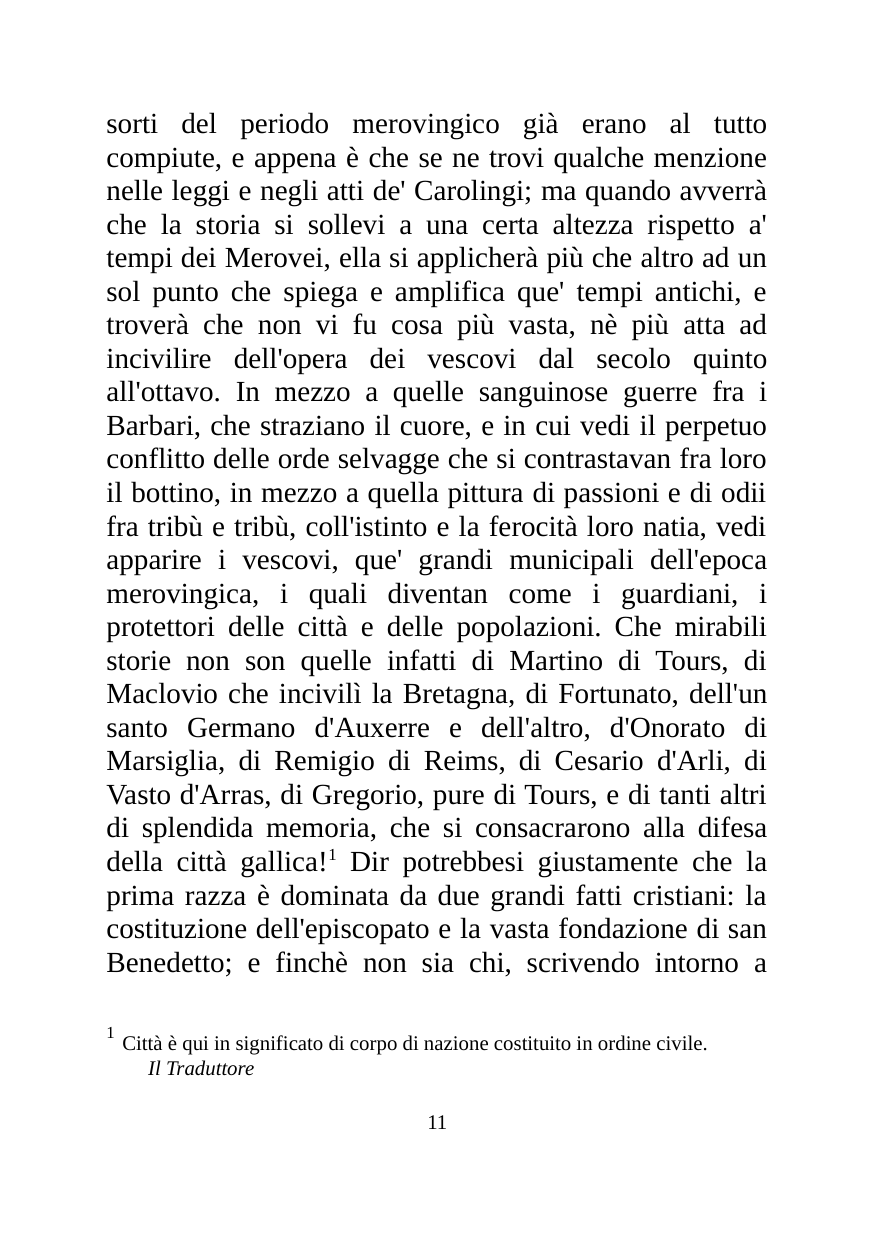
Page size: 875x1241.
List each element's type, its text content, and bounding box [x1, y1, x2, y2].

text Città è qui in significato di corpo di nazione costituito in ordine civile. [106, 1023, 768, 1056]
text Il Traduttore [106, 1056, 768, 1080]
text sorti del periodo merovingico già erano al tutto compiute, e appena è che se ne trovi qualche menzione nelle leggi e negli atti de' Carolingi; ma quando avverrà che la storia si sollevi a una certa altezza rispetto a' tempi dei Merovei, ella si applicherà più che altro ad un sol punto che spiega e amplifica que' tempi antichi, e troverà che non vi fu cosa più vasta, nè più atta ad incivilire dell'opera dei vescovi dal secolo quinto all'ottavo. In mezzo a quelle sanguinose guerre fra i Barbari, che straziano il cuore, e in cui vedi il perpetuo conflitto delle orde selvagge che si contrastavan fra loro il bottino, in mezzo a quella pittura di passioni e di odii fra tribù e tribù, coll'istinto e la ferocità loro natia, vedi apparire i vescovi, que' grandi municipali dell'epoca merovingica, i quali diventan come i guardiani, i protettori delle città e delle popolazioni. Che mirabili storie non son quelle infatti di Martino di Tours, di Maclovio che incivilì la Bretagna, di Fortunato, dell'un santo Germano d'Auxerre e dell'altro, d'Onorato di Marsiglia, di Remigio di Reims, di Cesario d'Arli, di Vasto d'Arras, di Gregorio, pure di Tours, e di tanti altri di splendida memoria, che si consacrarono alla difesa della città gallica! Dir potrebbesi giustamente che la prima razza è dominata da due grandi fatti cristiani: la costituzione dell'episcopato e la vasta fondazione di san Benedetto; e finchè non sia chi, scrivendo intorno a [106, 106, 768, 978]
